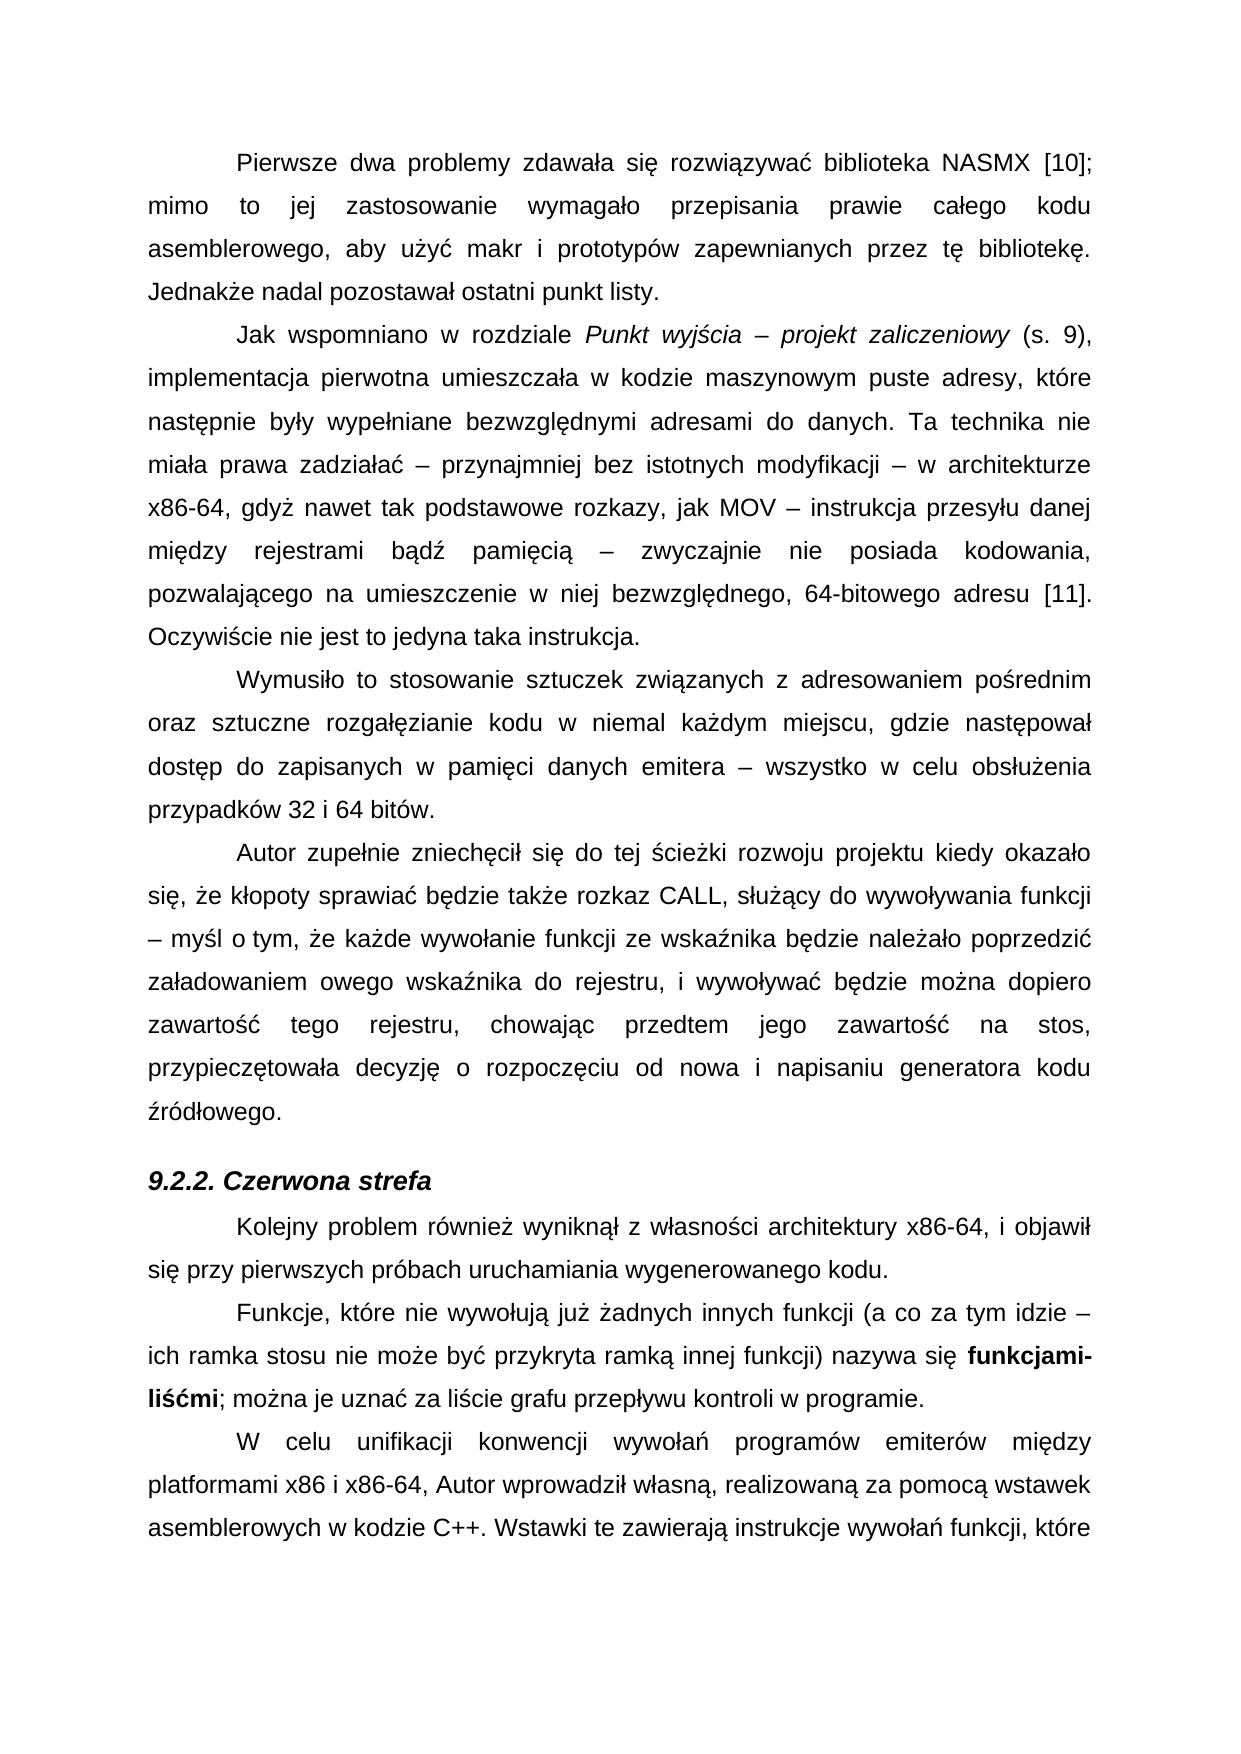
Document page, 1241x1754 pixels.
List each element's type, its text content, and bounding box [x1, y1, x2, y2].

text Jak wspomniano w rozdziale Punkt wyjścia – projekt zaliczeniowy (s. 9), implementacja pierwotna umieszczała w kodzie maszynowym puste adresy, które następnie były wypełniane bezwzględnymi adresami do danych. Ta technika nie miała prawa zadziałać – przynajmniej bez istotnych modyfikacji – w architekturze x86-64, gdyż nawet tak podstawowe rozkazy, jak MOV – instrukcja przesyłu danej między rejestrami bądź pamięcią – zwyczajnie nie posiada kodowania, pozwalającego na umieszczenie w niej bezwzględnego, 64-bitowego adresu [11]. Oczywiście nie jest to jedyna taka instrukcja. [148, 320, 1092, 651]
subtitle Czerwona strefa [148, 1164, 1092, 1196]
text Wymusiło to stosowanie sztuczek związanych z adresowaniem pośrednim oraz sztuczne rozgałęzianie kodu w niemal każdym miejscu, gdzie następował dostęp do zapisanych w pamięci danych emitera – wszystko w celu obsłużenia przypadków 32 i 64 bitów. [148, 665, 1092, 823]
text Autor zupełnie zniechęcił się do tej ścieżki rozwoju projektu kiedy okazało się, że kłopoty sprawiać będzie także rozkaz CALL, służący do wywoływania funkcji – myśl o tym, że każde wywołanie funkcji ze wskaźnika będzie należało poprzedzić załadowaniem owego wskaźnika do rejestru, i wywoływać będzie można dopiero zawartość tego rejestru, chowając przedtem jego zawartość na stos, przypieczętowała decyzję o rozpoczęciu od nowa i napisaniu generatora kodu źródłowego. [148, 838, 1092, 1125]
text Pierwsze dwa problemy zdawała się rozwiązywać biblioteka NASMX [10]; mimo to jej zastosowanie wymagało przepisania prawie całego kodu asemblerowego, aby użyć makr i prototypów zapewnianych przez tę bibliotekę. Jednakże nadal pozostawał ostatni punkt listy. [148, 148, 1092, 306]
text Kolejny problem również wyniknął z własności architektury x86-64, i objawił się przy pierwszych próbach uruchamiania wygenerowanego kodu. [148, 1211, 1092, 1283]
text W celu unifikacji konwencji wywołań programów emiterów między platformami x86 i x86-64, Autor wprowadził własną, realizowaną za pomocą wstawek asemblerowych w kodzie C++. Wstawki te zawierają instrukcje wywołań funkcji, które [148, 1427, 1092, 1542]
text Funkcje, które nie wywołują już żadnych innych funkcji (a co za tym idzie – ich ramka stosu nie może być przykryta ramką innej funkcji) nazywa się funkcjami-liśćmi; można je uznać za liście grafu przepływu kontroli w programie. [148, 1298, 1092, 1413]
